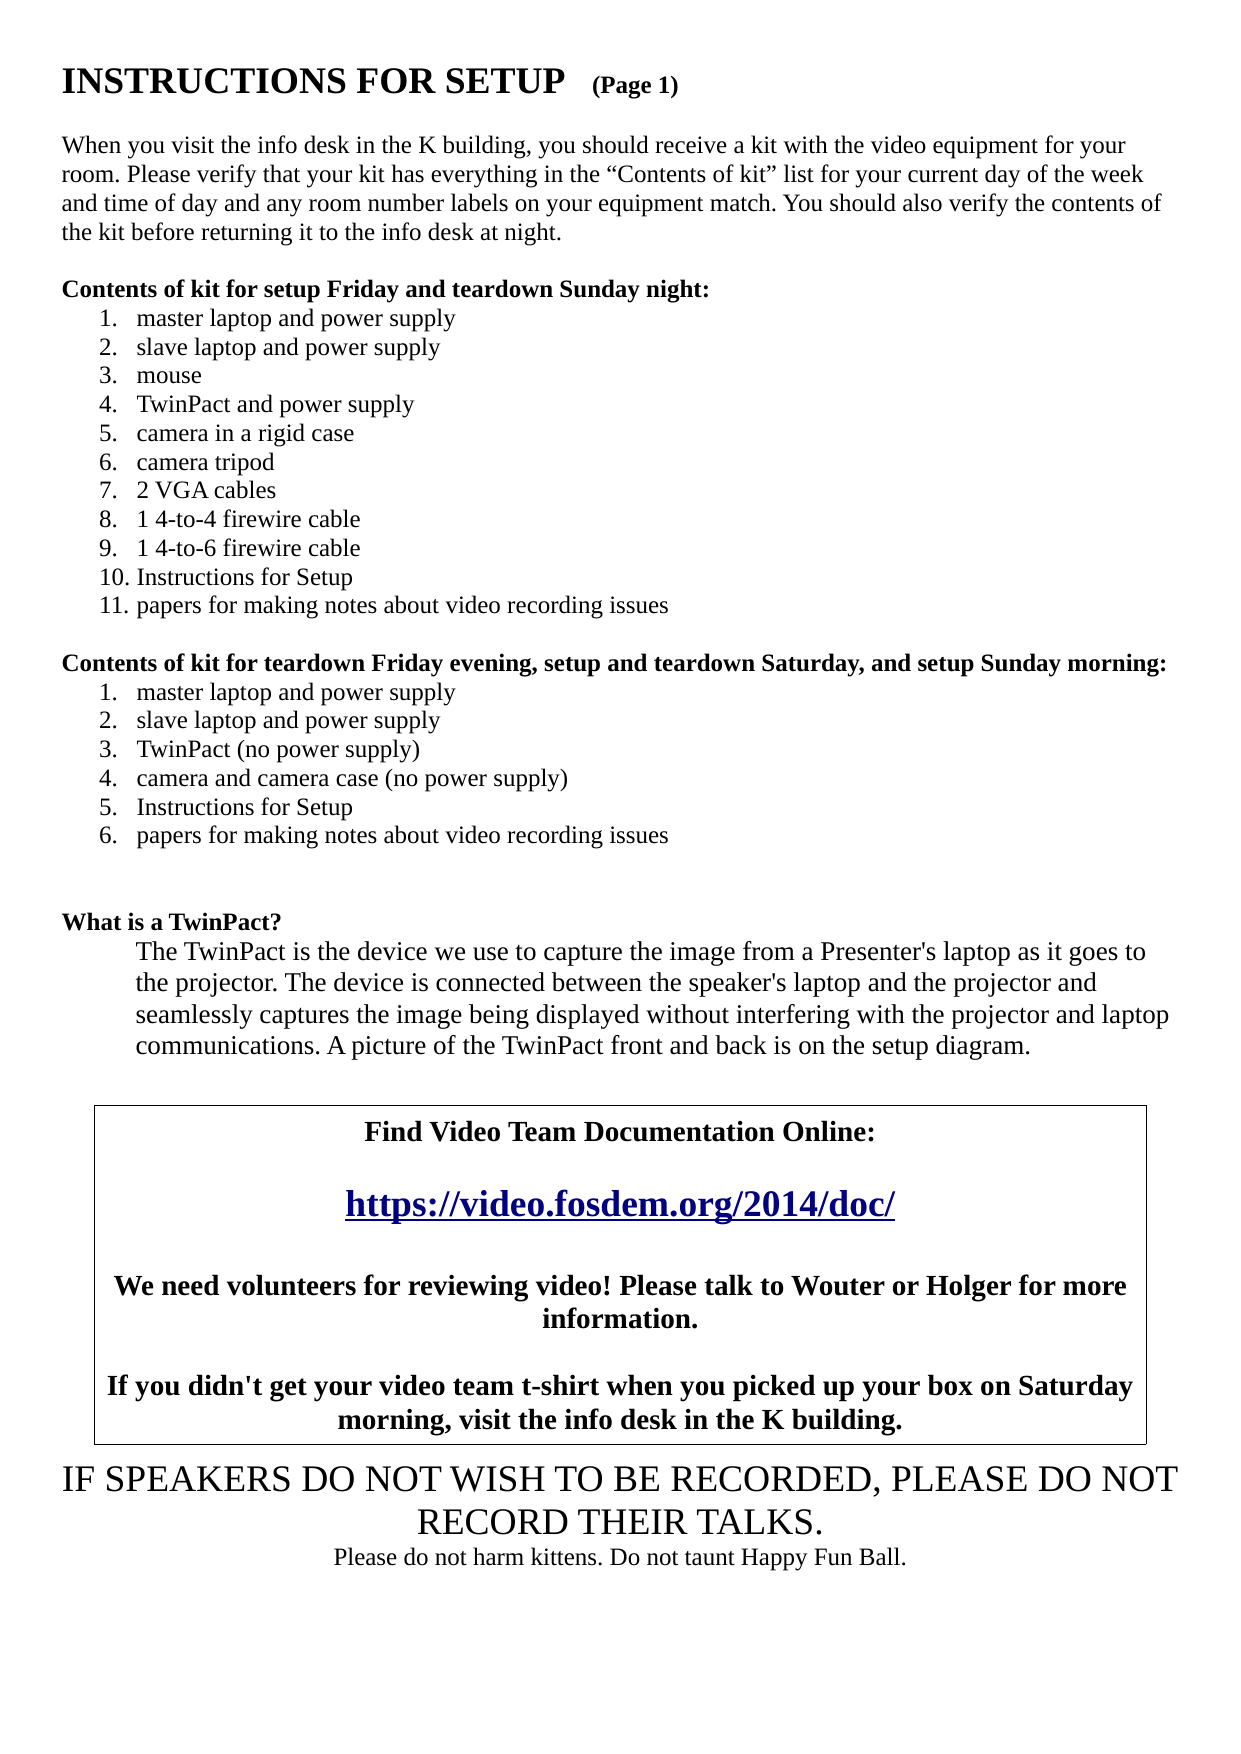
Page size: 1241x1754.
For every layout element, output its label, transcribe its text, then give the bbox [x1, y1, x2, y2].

text https://video.fosdem.org/2014/doc/ [103, 1181, 1137, 1224]
text IF SPEAKERS DO NOT WISH TO BE RECORDED, PLEASE DO NOT RECORD THEIR TALKS. [61, 1456, 1179, 1542]
list TwinPact and power supply [99, 389, 1179, 418]
list papers for making notes about video recording issues [99, 590, 1179, 619]
list Instructions for Setup [99, 562, 1179, 590]
text Find Video Team Documentation Online: [103, 1114, 1137, 1148]
text INSTRUCTIONS FOR SETUP (Page 1) [61, 58, 1179, 102]
list 1 4-to-6 firewire cable [99, 533, 1179, 562]
text We need volunteers for reviewing video! Please talk to Wouter or Holger for more information. [103, 1268, 1137, 1335]
text Contents of kit for teardown Friday evening, setup and teardown Saturday, and setup Sunday morning: [61, 648, 1179, 677]
text If you didn't get your video team t-shirt when you picked up your box on Saturday morning, visit the info desk in the K building. [103, 1368, 1137, 1435]
list slave laptop and power supply [99, 705, 1179, 734]
list 2 VGA cables [99, 475, 1179, 504]
text What is a TwinPact? [61, 907, 1179, 935]
list master laptop and power supply [99, 303, 1179, 332]
list master laptop and power supply [99, 677, 1179, 705]
list camera and camera case (no power supply) [99, 763, 1179, 792]
list papers for making notes about video recording issues [99, 820, 1179, 849]
list TwinPact (no power supply) [99, 734, 1179, 763]
list 1 4-to-4 firewire cable [99, 504, 1179, 533]
text Please do not harm kittens. Do not taunt Happy Fun Ball. [61, 1542, 1179, 1571]
list mouse [99, 360, 1179, 389]
text Contents of kit for setup Friday and teardown Sunday night: [61, 274, 1179, 303]
text The TwinPact is the device we use to capture the image from a Presenter's laptop as it goes to the projector. The device is connected between the speaker's laptop and the projector and seamlessly captures the image being displayed without interfering with the projector and laptop communications. A picture of the TwinPact front and back is on the setup diagram. [135, 935, 1179, 1060]
list slave laptop and power supply [99, 332, 1179, 360]
text When you visit the info desk in the K building, you should receive a kit with the video equipment for your room. Please verify that your kit has everything in the “Contents of kit” list for your current day of the week and time of day and any room number labels on your equipment match. You should also verify the contents of the kit before returning it to the info desk at night. [61, 130, 1179, 245]
list camera tripod [99, 447, 1179, 475]
list Instructions for Setup [99, 792, 1179, 820]
list camera in a rigid case [99, 418, 1179, 447]
